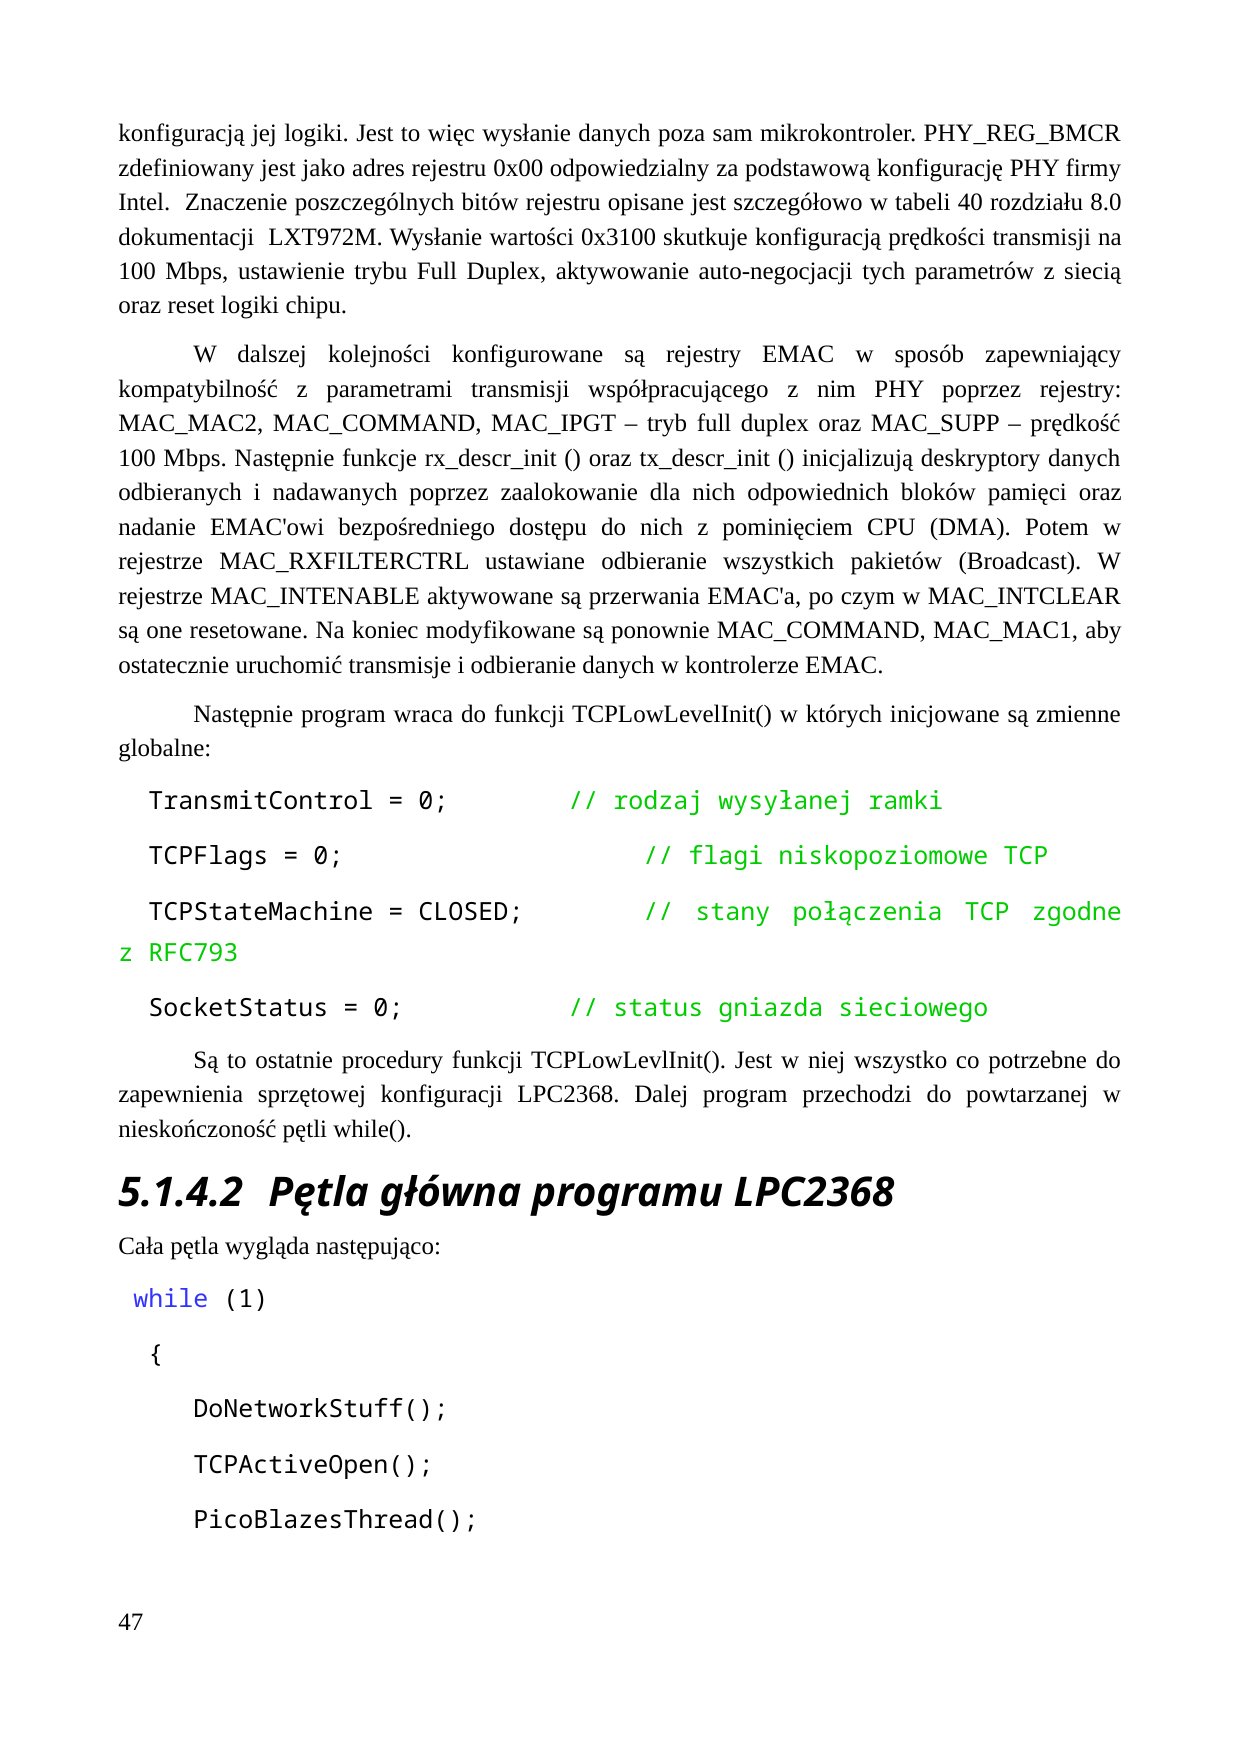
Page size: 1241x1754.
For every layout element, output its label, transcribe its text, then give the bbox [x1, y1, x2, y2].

text SocketStatus = 0; // status gniazda sieciowego [118, 989, 1122, 1024]
text TCPStateMachine = CLOSED; // stany połączenia TCP zgodne z RFC793 [118, 893, 1122, 968]
text Są to ostatnie procedury funkcji TCPLowLevlInit(). Jest w niej wszystko co potrzebne do zapewnienia sprzętowej konfiguracji LPC2368. Dalej program przechodzi do powtarzanej w nieskończoność pętli while(). [118, 1045, 1122, 1143]
text TCPFlags = 0; // flagi niskopoziomowe TCP [118, 838, 1122, 872]
text TCPActiveOpen(); [118, 1446, 1122, 1481]
subtitle Pętla główna programu LPC2368 [118, 1163, 1122, 1219]
text TransmitControl = 0; // rodzaj wysyłanej ramki [118, 782, 1122, 817]
text { [118, 1336, 1122, 1370]
text konfiguracją jej logiki. Jest to więc wysłanie danych poza sam mikrokontroler. PHY_REG_BMCR zdefiniowany jest jako adres rejestru 0x00 odpowiedzialny za podstawową konfigurację PHY firmy Intel. Znaczenie poszczególnych bitów rejestru opisane jest szczegółowo w tabeli 40 rozdziału 8.0 dokumentacji LXT972M. Wysłanie wartości 0x3100 skutkuje konfiguracją prędkości transmisji na 100 Mbps, ustawienie trybu Full Duplex, aktywowanie auto-negocjacji tych parametrów z siecią oraz reset logiki chipu. [118, 118, 1122, 319]
text DoNetworkStuff(); [118, 1391, 1122, 1425]
text Cała pętla wygląda następująco: [118, 1231, 1122, 1260]
text Następnie program wraca do funkcji TCPLowLevelInit() w których inicjowane są zmienne globalne: [118, 699, 1122, 762]
text PicoBlazesThread(); [118, 1502, 1122, 1536]
text W dalszej kolejności konfigurowane są rejestry EMAC w sposób zapewniający kompatybilność z parametrami transmisji współpracującego z nim PHY poprzez rejestry: MAC_MAC2, MAC_COMMAND, MAC_IPGT – tryb full duplex oraz MAC_SUPP – prędkość 100 Mbps. Następnie funkcje rx_descr_init () oraz tx_descr_init () inicjalizują deskryptory danych odbieranych i nadawanych poprzez zaalokowanie dla nich odpowiednich bloków pamięci oraz nadanie EMAC'owi bezpośredniego dostępu do nich z pominięciem CPU (DMA). Potem w rejestrze MAC_RXFILTERCTRL ustawiane odbieranie wszystkich pakietów (Broadcast). W rejestrze MAC_INTENABLE aktywowane są przerwania EMAC'a, po czym w MAC_INTCLEAR są one resetowane. Na koniec modyfikowane są ponownie MAC_COMMAND, MAC_MAC1, aby ostatecznie uruchomić transmisje i odbieranie danych w kontrolerze EMAC. [118, 339, 1122, 679]
text while (1) [118, 1280, 1122, 1314]
